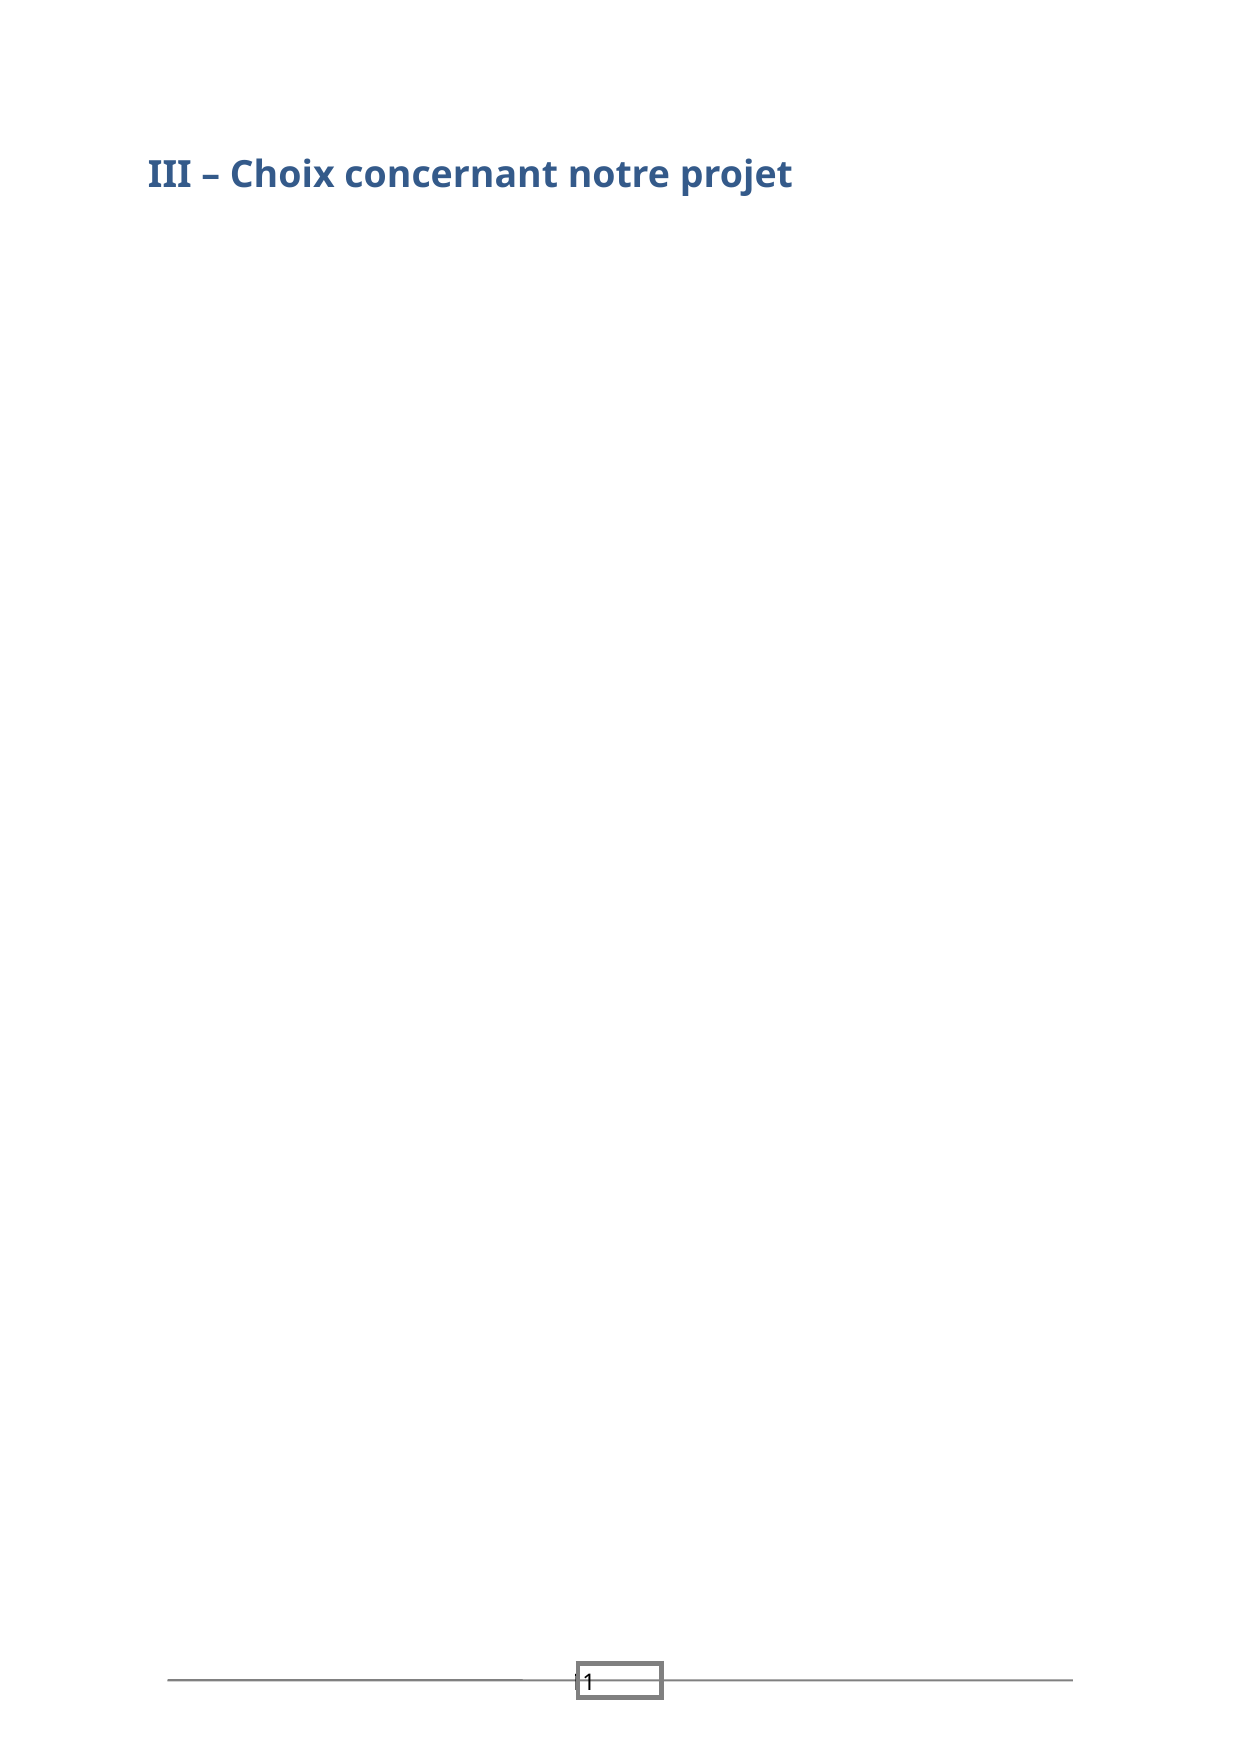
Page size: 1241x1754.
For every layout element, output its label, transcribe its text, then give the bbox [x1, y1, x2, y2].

subtitle III – Choix concernant notre projet [148, 148, 1093, 199]
